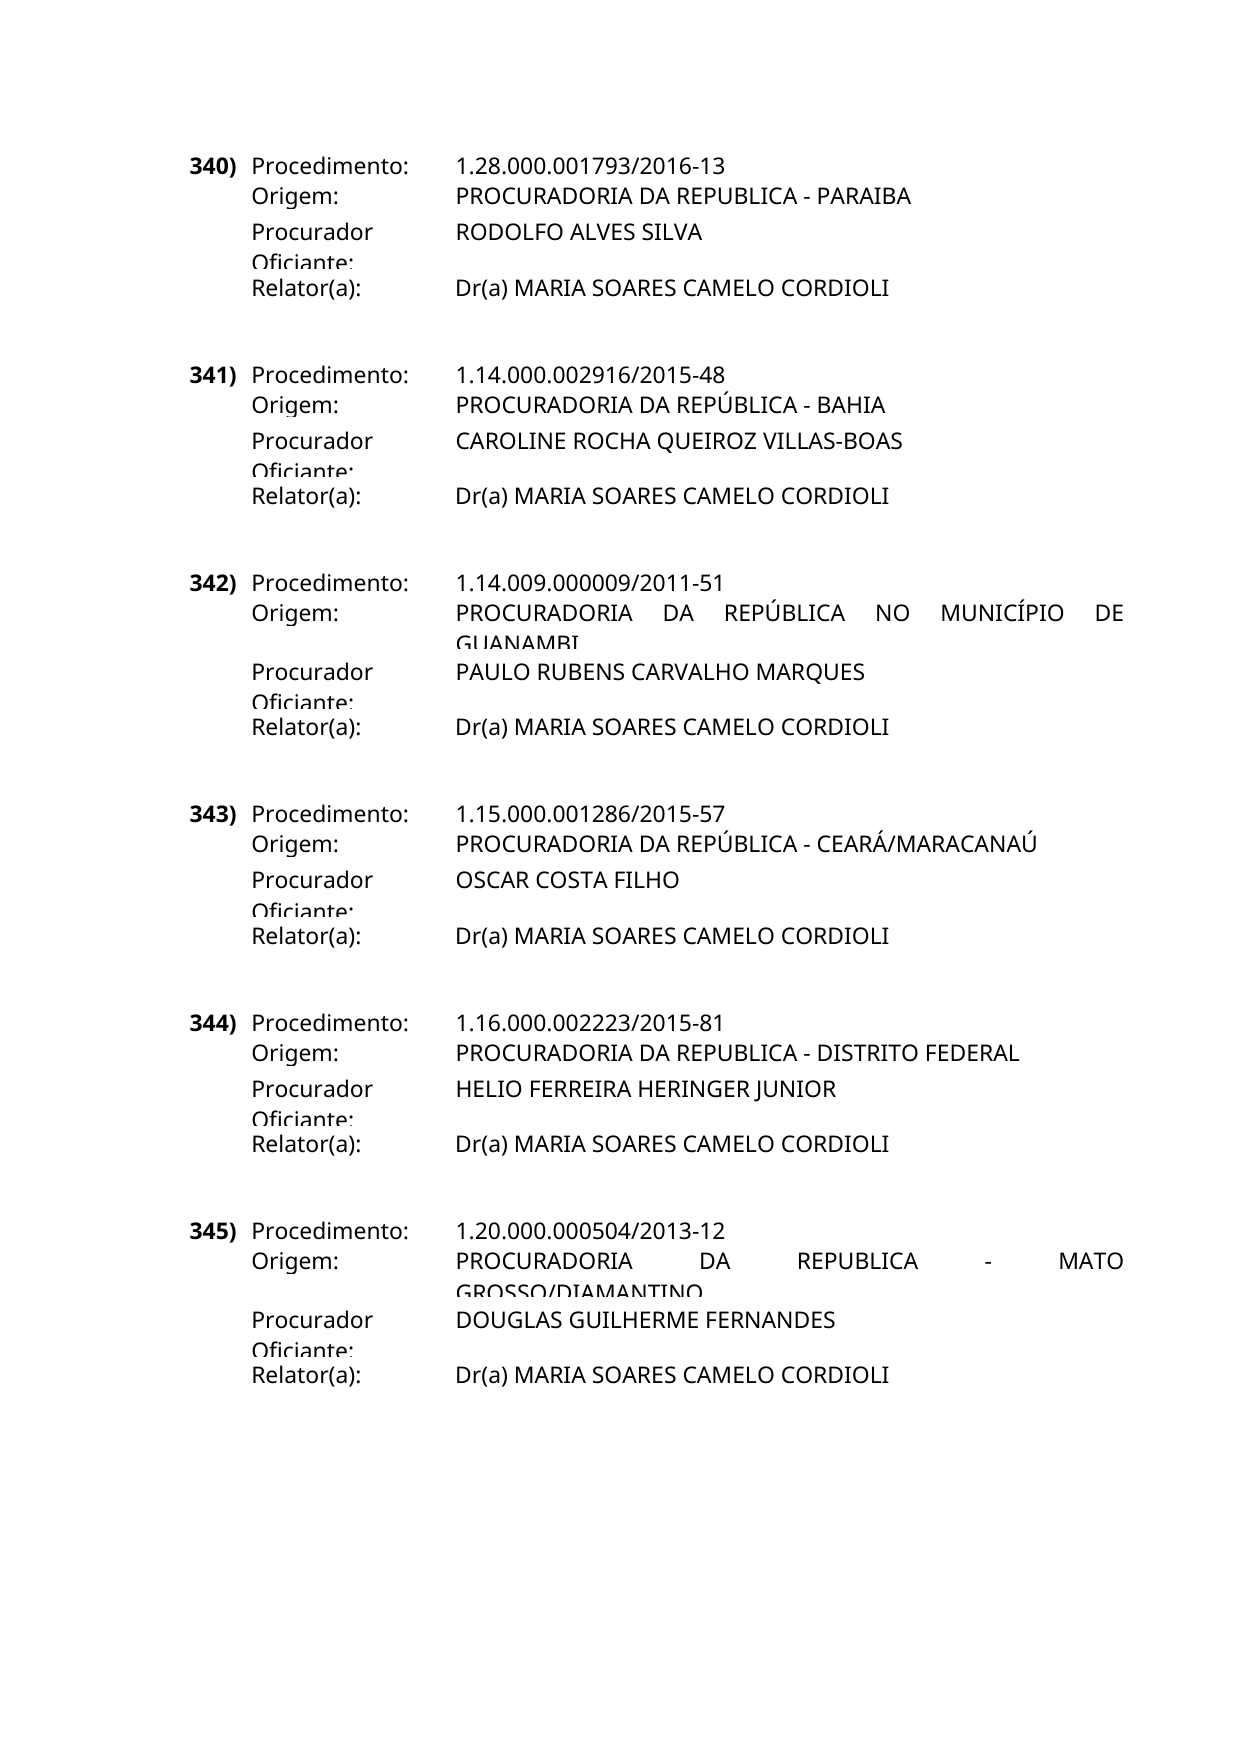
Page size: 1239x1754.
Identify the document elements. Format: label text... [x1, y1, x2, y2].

table_cell [189, 950, 251, 1007]
table_cell [189, 828, 251, 857]
table_cell [455, 1065, 1124, 1073]
table_header Relator(a): [251, 920, 455, 948]
table_cell [0, 798, 189, 827]
table_cell [455, 741, 1124, 798]
table_cell [251, 510, 455, 567]
table_cell [189, 711, 251, 741]
table_cell [189, 920, 251, 950]
table_header [0, 0, 189, 150]
table_cell [189, 741, 251, 798]
table_cell [455, 510, 1124, 567]
table_cell [189, 626, 251, 648]
table_cell [0, 417, 189, 424]
table_cell Procurador Oficiante: [251, 1304, 455, 1356]
table_cell [0, 359, 189, 387]
table_cell DOUGLAS GUILHERME FERNANDES [455, 1304, 1124, 1355]
table_cell [0, 1296, 189, 1304]
table_header [455, 0, 1124, 150]
table_cell [189, 389, 251, 417]
table_cell [189, 1359, 251, 1389]
table_cell [189, 864, 251, 915]
table_cell [0, 272, 189, 302]
table_cell [1125, 216, 1239, 267]
table_cell [1125, 741, 1239, 798]
table_cell [1125, 1158, 1239, 1215]
table_cell CAROLINE ROCHA QUEIROZ VILLAS-BOAS [455, 425, 1124, 476]
table_cell [189, 648, 251, 656]
table_cell [0, 1215, 189, 1244]
table_cell [455, 209, 1124, 216]
table_cell [251, 209, 455, 216]
table_cell [251, 1274, 455, 1296]
table_cell [0, 510, 189, 567]
table_cell [251, 1065, 455, 1073]
table_cell [455, 857, 1124, 864]
table_cell [0, 1245, 189, 1274]
table_cell [1125, 828, 1239, 857]
table_cell 1.28.000.001793/2016-13 [455, 150, 1124, 178]
table_cell PROCURADORIA DA REPÚBLICA NO MUNICÍPIO DE GUANAMBI [455, 597, 1124, 648]
table_cell Procurador Oficiante: [251, 425, 455, 477]
table_cell [1125, 272, 1239, 302]
table_cell [251, 1158, 455, 1215]
table_cell [0, 950, 189, 1007]
table_cell [1125, 180, 1239, 208]
table_cell [1125, 798, 1239, 827]
table_cell [1125, 425, 1239, 476]
table_cell Origem: [251, 180, 455, 208]
table_header Relator(a): [251, 1359, 455, 1388]
table_header [251, 0, 455, 150]
table_cell [189, 1274, 251, 1296]
table_cell [251, 648, 455, 656]
table_cell 1.15.000.001286/2015-57 [455, 798, 1124, 827]
table_cell Origem: [251, 1037, 455, 1065]
table_cell [455, 950, 1124, 1007]
table_cell [0, 150, 189, 178]
table_cell [1125, 1073, 1239, 1124]
table_cell [0, 1158, 189, 1215]
table_header Relator(a): [251, 1128, 455, 1157]
table_cell [1125, 920, 1239, 950]
table_cell [1125, 1007, 1239, 1035]
table_cell [251, 1359, 1124, 1389]
table_header Relator(a): [251, 711, 455, 740]
table_cell [1125, 302, 1239, 358]
table_cell [1125, 1304, 1239, 1355]
table_cell [189, 1065, 251, 1073]
table_cell [189, 1073, 251, 1124]
table_cell Procedimento: [251, 798, 455, 827]
table_cell [0, 711, 189, 741]
table_cell [189, 1128, 251, 1158]
table_cell [1125, 1245, 1239, 1274]
table_cell [189, 417, 251, 424]
table_cell [1125, 359, 1239, 387]
table_cell [1125, 864, 1239, 915]
table_cell [0, 216, 189, 267]
table_cell [455, 302, 1124, 358]
table_header Dr(a) MARIA SOARES CAMELO CORDIOLI [455, 1128, 1122, 1157]
table_cell [1125, 857, 1239, 864]
table_cell [455, 1296, 1124, 1304]
table_cell PROCURADORIA DA REPUBLICA - MATO GROSSO/DIAMANTINO [455, 1245, 1124, 1296]
table_cell [0, 648, 189, 656]
table_cell [189, 216, 251, 267]
table_cell Procedimento: [251, 1215, 455, 1244]
table_cell [455, 1158, 1124, 1215]
table_cell 1.14.009.000009/2011-51 [455, 567, 1124, 596]
table_cell [0, 857, 189, 864]
table_cell [1125, 648, 1239, 656]
table_cell [189, 180, 251, 208]
table_cell RODOLFO ALVES SILVA [455, 216, 1124, 267]
table_cell [0, 1304, 189, 1355]
table_header Dr(a) MARIA SOARES CAMELO CORDIOLI [455, 272, 1122, 300]
table_header [189, 0, 251, 150]
table_cell [0, 1065, 189, 1073]
table_cell [189, 857, 251, 864]
table_cell [189, 1296, 251, 1304]
table_header [1125, 0, 1239, 150]
table_cell [0, 389, 189, 417]
table_cell [251, 626, 455, 648]
table_cell 1.14.000.002916/2015-48 [455, 359, 1124, 387]
table_cell [0, 480, 189, 510]
table_cell [1125, 711, 1239, 741]
table_cell [0, 597, 189, 626]
table_header Dr(a) MARIA SOARES CAMELO CORDIOLI [455, 711, 1122, 740]
table_cell 345) [189, 1215, 251, 1244]
table_cell PROCURADORIA DA REPÚBLICA - BAHIA [455, 389, 1124, 417]
table_cell [1125, 1359, 1239, 1389]
table_cell Procurador Oficiante: [251, 216, 455, 268]
table_cell [189, 425, 251, 476]
table_cell [1125, 950, 1239, 1007]
table_cell [1125, 567, 1239, 596]
table_cell [1125, 1128, 1239, 1158]
table_cell [189, 510, 251, 567]
table_cell [0, 741, 189, 798]
table_cell [0, 180, 189, 208]
table_cell [189, 272, 251, 302]
table_cell [189, 1037, 251, 1065]
table_cell 1.20.000.000504/2013-12 [455, 1215, 1124, 1244]
table_cell Procurador Oficiante: [251, 656, 455, 708]
table_cell 344) [189, 1007, 251, 1035]
table_cell Procedimento: [251, 150, 455, 178]
table_cell [251, 1128, 1124, 1158]
table_cell [1125, 1215, 1239, 1244]
table_cell [1125, 597, 1239, 626]
table_cell [1125, 150, 1239, 178]
table_cell [251, 857, 455, 864]
table_cell [0, 1274, 189, 1296]
table_cell Procurador Oficiante: [251, 1073, 455, 1125]
table_cell Procedimento: [251, 359, 455, 387]
table_cell [251, 920, 1124, 950]
table_cell Origem: [251, 1245, 455, 1274]
table_cell [0, 1037, 189, 1065]
table_cell [189, 1158, 251, 1215]
table_cell 340) [189, 150, 251, 178]
table_cell [0, 864, 189, 915]
table_cell [0, 920, 189, 950]
table_cell Procedimento: [251, 567, 455, 596]
table_cell [189, 1245, 251, 1274]
table_cell [251, 417, 455, 424]
table_cell [0, 1128, 189, 1158]
table_cell Origem: [251, 389, 455, 417]
table_cell [251, 1296, 455, 1304]
table_cell [1125, 1065, 1239, 1073]
table_cell [1125, 1037, 1239, 1065]
table_cell OSCAR COSTA FILHO [455, 864, 1124, 915]
table_cell [0, 1007, 189, 1035]
table_cell [0, 425, 189, 476]
table_cell PAULO RUBENS CARVALHO MARQUES [455, 656, 1124, 707]
table_cell [189, 209, 251, 216]
table_cell [251, 302, 455, 358]
table_cell [251, 711, 1124, 741]
table_cell [455, 648, 1124, 656]
table_cell [0, 828, 189, 857]
table_cell 341) [189, 359, 251, 387]
table_cell 343) [189, 798, 251, 827]
table_cell Origem: [251, 828, 455, 857]
table_cell Procurador Oficiante: [251, 864, 455, 917]
table_cell [1125, 1296, 1239, 1304]
table_cell [1125, 656, 1239, 707]
table_cell [0, 567, 189, 596]
table_cell Origem: [251, 597, 455, 626]
table_cell [0, 209, 189, 216]
table_cell [189, 656, 251, 707]
table_cell [0, 1359, 189, 1389]
table_cell [1125, 626, 1239, 648]
table_cell [0, 626, 189, 648]
table_cell [251, 950, 455, 1007]
table_cell 1.16.000.002223/2015-81 [455, 1007, 1124, 1035]
table_cell [1125, 209, 1239, 216]
table_cell [189, 1304, 251, 1355]
table_cell PROCURADORIA DA REPÚBLICA - CEARÁ/MARACANAÚ [455, 828, 1124, 857]
table_cell [0, 1073, 189, 1124]
table_cell [1125, 417, 1239, 424]
table_cell HELIO FERREIRA HERINGER JUNIOR [455, 1073, 1124, 1124]
table_cell [455, 417, 1124, 424]
table_header Dr(a) MARIA SOARES CAMELO CORDIOLI [455, 1359, 1122, 1388]
table_cell PROCURADORIA DA REPUBLICA - PARAIBA [455, 180, 1124, 208]
table_cell [189, 480, 251, 510]
table_cell [251, 741, 455, 798]
table_cell [1125, 510, 1239, 567]
table_cell [0, 302, 189, 358]
table_cell [0, 656, 189, 707]
table_cell [1125, 480, 1239, 510]
table_header Dr(a) MARIA SOARES CAMELO CORDIOLI [455, 920, 1122, 948]
table_cell [1125, 389, 1239, 417]
table_cell PROCURADORIA DA REPUBLICA - DISTRITO FEDERAL [455, 1037, 1124, 1065]
table_header Dr(a) MARIA SOARES CAMELO CORDIOLI [455, 480, 1122, 509]
table_cell [1125, 1274, 1239, 1296]
table_cell [189, 302, 251, 358]
table_header Relator(a): [251, 272, 455, 300]
table_header Relator(a): [251, 480, 455, 509]
table_cell 342) [189, 567, 251, 596]
table_cell Procedimento: [251, 1007, 455, 1035]
table_cell [189, 597, 251, 626]
